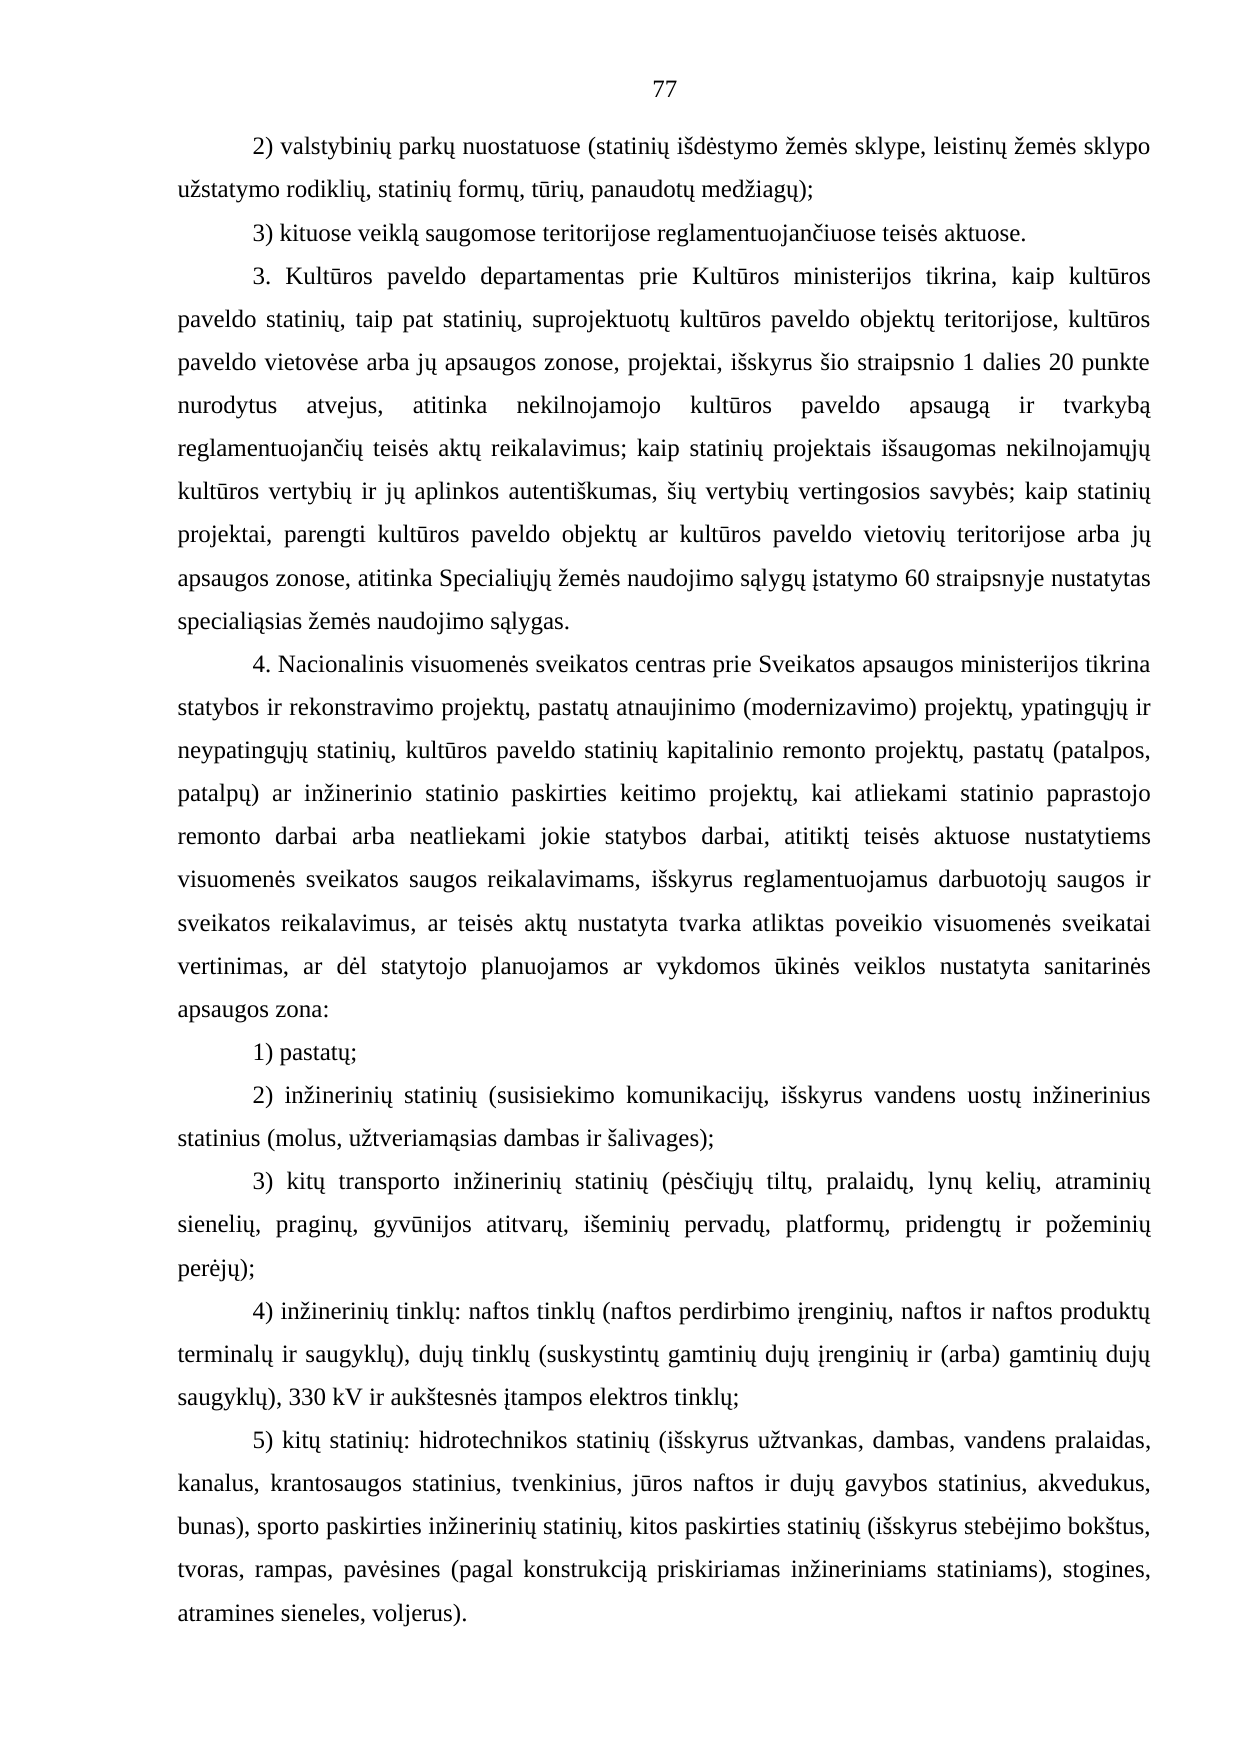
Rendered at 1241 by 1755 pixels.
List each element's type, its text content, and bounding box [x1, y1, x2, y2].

text 2) valstybinių parkų nuostatuose (statinių išdėstymo žemės sklype, leistinų žemės sklypo užstatymo rodiklių, statinių formų, tūrių, panaudotų medžiagų); [177, 131, 1152, 203]
text 3. Kultūros paveldo departamentas prie Kultūros ministerijos tikrina, kaip kultūros paveldo statinių, taip pat statinių, suprojektuotų kultūros paveldo objektų teritorijose, kultūros paveldo vietovėse arba jų apsaugos zonose, projektai, išskyrus šio straipsnio 1 dalies 20 punkte nurodytus atvejus, atitinka nekilnojamojo kultūros paveldo apsaugą ir tvarkybą reglamentuojančių teisės aktų reikalavimus; kaip statinių projektais išsaugomas nekilnojamųjų kultūros vertybių ir jų aplinkos autentiškumas, šių vertybių vertingosios savybės; kaip statinių projektai, parengti kultūros paveldo objektų ar kultūros paveldo vietovių teritorijose arba jų apsaugos zonose, atitinka Specialiųjų žemės naudojimo sąlygų įstatymo 60 straipsnyje nustatytas specialiąsias žemės naudojimo sąlygas. [177, 261, 1152, 634]
text 4. Nacionalinis visuomenės sveikatos centras prie Sveikatos apsaugos ministerijos tikrina statybos ir rekonstravimo projektų, pastatų atnaujinimo (modernizavimo) projektų, ypatingųjų ir neypatingųjų statinių, kultūros paveldo statinių kapitalinio remonto projektų, pastatų (patalpos, patalpų) ar inžinerinio statinio paskirties keitimo projektų, kai atliekami statinio paprastojo remonto darbai arba neatliekami jokie statybos darbai, atitiktį teisės aktuose nustatytiems visuomenės sveikatos saugos reikalavimams, išskyrus reglamentuojamus darbuotojų saugos ir sveikatos reikalavimus, ar teisės aktų nustatyta tvarka atliktas poveikio visuomenės sveikatai vertinimas, ar dėl statytojo planuojamos ar vykdomos ūkinės veiklos nustatyta sanitarinės apsaugos zona: [177, 649, 1152, 1023]
text 1) pastatų; [177, 1037, 1152, 1066]
text 2) inžinerinių statinių (susisiekimo komunikacijų, išskyrus vandens uostų inžinerinius statinius (molus, užtveriamąsias dambas ir šalivages); [177, 1080, 1152, 1152]
text 4) inžinerinių tinklų: naftos tinklų (naftos perdirbimo įrenginių, naftos ir naftos produktų terminalų ir saugyklų), dujų tinklų (suskystintų gamtinių dujų įrenginių ir (arba) gamtinių dujų saugyklų), 330 kV ir aukštesnės įtampos elektros tinklų; [177, 1296, 1152, 1411]
text 3) kituose veiklą saugomose teritorijose reglamentuojančiuose teisės aktuose. [177, 218, 1152, 246]
text 3) kitų transporto inžinerinių statinių (pėsčiųjų tiltų, pralaidų, lynų kelių, atraminių sienelių, praginų, gyvūnijos atitvarų, išeminių pervadų, platformų, pridengtų ir požeminių perėjų); [177, 1166, 1152, 1281]
text 5) kitų statinių: hidrotechnikos statinių (išskyrus užtvankas, dambas, vandens pralaidas, kanalus, krantosaugos statinius, tvenkinius, jūros naftos ir dujų gavybos statinius, akvedukus, bunas), sporto paskirties inžinerinių statinių, kitos paskirties statinių (išskyrus stebėjimo bokštus, tvoras, rampas, pavėsines (pagal konstrukciją priskiriamas inžineriniams statiniams), stogines, atramines sieneles, voljerus). [177, 1425, 1152, 1626]
